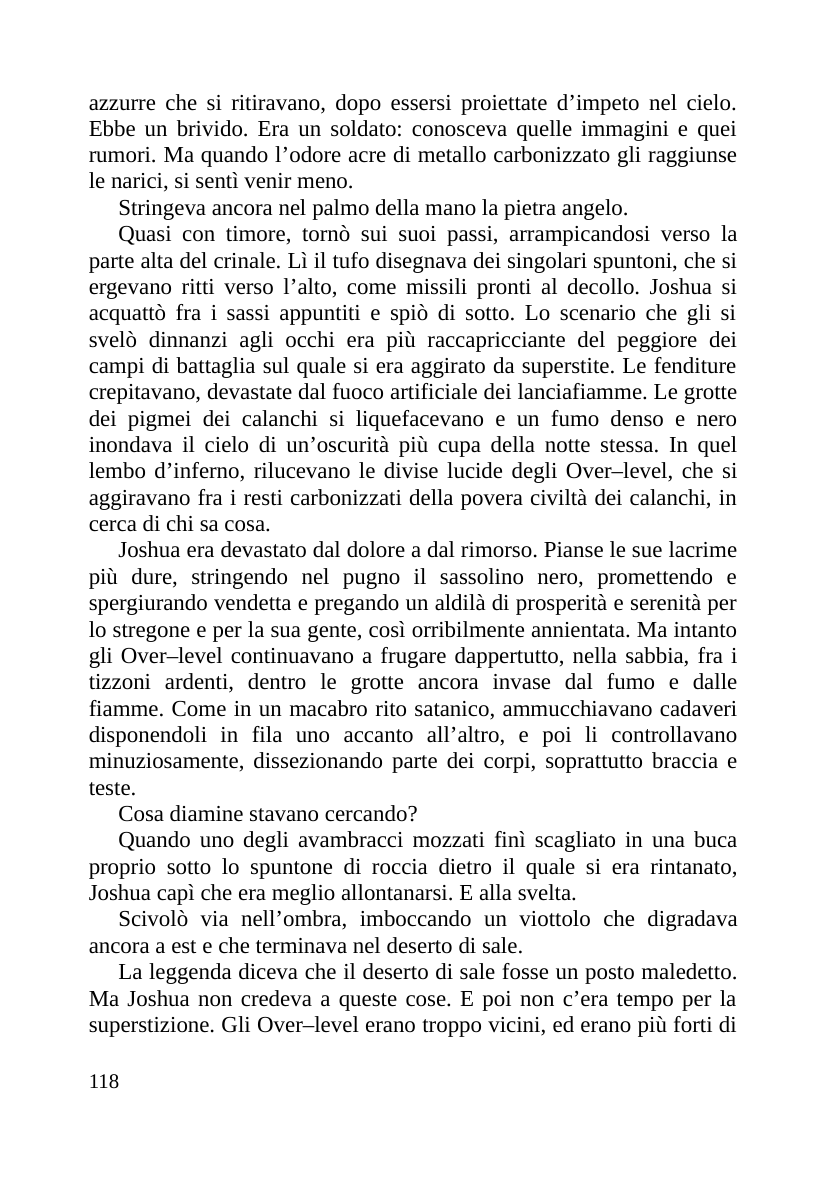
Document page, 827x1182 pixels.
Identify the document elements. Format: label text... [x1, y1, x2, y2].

text Quando uno degli avambracci mozzati finì scagliato in una buca proprio sotto lo spuntone di roccia dietro il quale si era rintanato, Joshua capì che era meglio allontanarsi. E alla svelta. [88, 826, 738, 906]
text Quasi con timore, tornò sui suoi passi, arrampicandosi verso la parte alta del crinale. Lì il tufo disegnava dei singolari spuntoni, che si ergevano ritti verso l’alto, come missili pronti al decollo. Joshua si acquattò fra i sassi appuntiti e spiò di sotto. Lo scenario che gli si svelò dinnanzi agli occhi era più raccapricciante del peggiore dei campi di battaglia sul quale si era aggirato da superstite. Le fenditure crepitavano, devastate dal fuoco artificiale dei lanciafiamme. Le grotte dei pigmei dei calanchi si liquefacevano e un fumo denso e nero inondava il cielo di un’oscurità più cupa della notte stessa. In quel lembo d’inferno, rilucevano le divise lucide degli Over–level, che si aggiravano fra i resti carbonizzati della povera civiltà dei calanchi, in cerca di chi sa cosa. [88, 220, 738, 537]
text Cosa diamine stavano cercando? [88, 800, 738, 826]
text Joshua era devastato dal dolore a dal rimorso. Pianse le sue lacrime più dure, stringendo nel pugno il sassolino nero, promettendo e spergiurando vendetta e pregando un aldilà di prosperità e serenità per lo stregone e per la sua gente, così orribilmente annientata. Ma intanto gli Over–level continuavano a frugare dappertutto, nella sabbia, fra i tizzoni ardenti, dentro le grotte ancora invase dal fumo e dalle fiamme. Come in un macabro rito satanico, ammucchiavano cadaveri disponendoli in fila uno accanto all’altro, e poi li controllavano minuziosamente, dissezionando parte dei corpi, soprattutto braccia e teste. [88, 537, 738, 800]
text Scivolò via nell’ombra, imboccando un viottolo che digradava ancora a est e che terminava nel deserto di sale. [88, 906, 738, 958]
text La leggenda diceva che il deserto di sale fosse un posto maledetto. Ma Joshua non credeva a queste cose. E poi non c’era tempo per la superstizione. Gli Over–level erano troppo vicini, ed erano più forti di [88, 958, 738, 1037]
text azzurre che si ritiravano, dopo essersi proiettate d’impeto nel cielo. Ebbe un brivido. Era un soldato: conosceva quelle immagini e quei rumori. Ma quando l’odore acre di metallo carbonizzato gli raggiunse le narici, si sentì venir meno. [88, 88, 738, 194]
text Stringeva ancora nel palmo della mano la pietra angelo. [88, 194, 738, 220]
